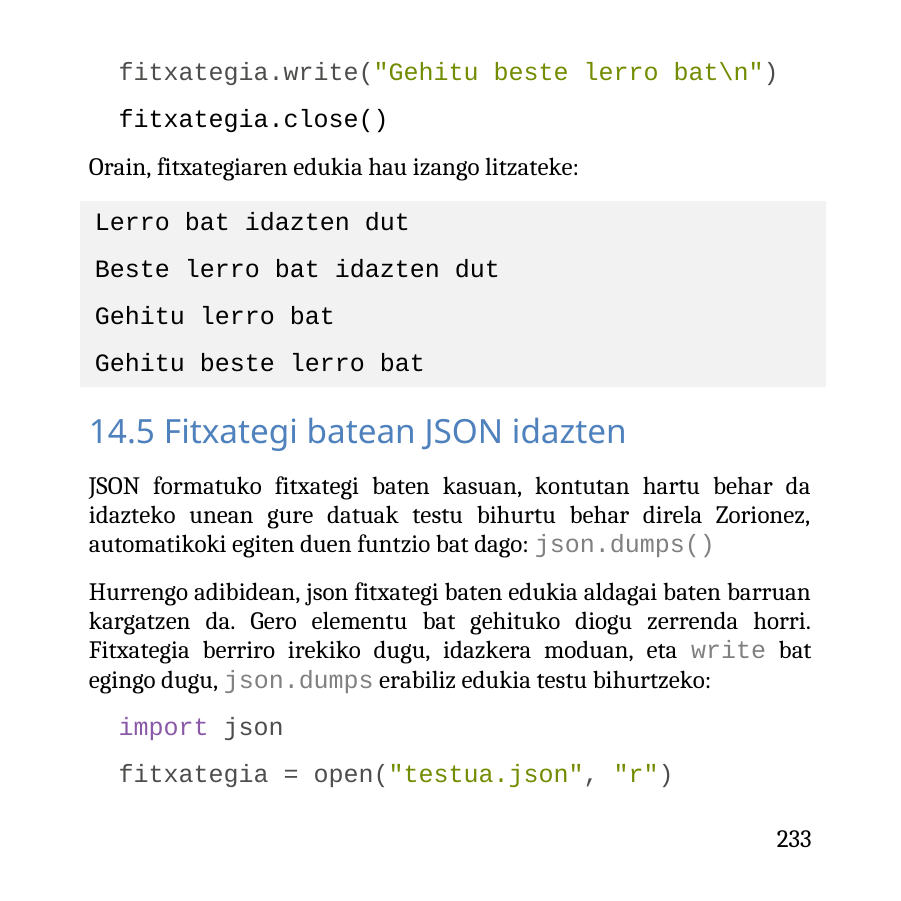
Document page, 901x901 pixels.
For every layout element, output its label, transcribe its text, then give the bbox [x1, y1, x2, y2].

text Beste lerro bat idazten dut [86, 248, 820, 284]
text fitxategia.close() [118, 106, 811, 134]
text Orain, fitxategiaren edukia hau izango litzateke: [89, 153, 811, 182]
text Gehitu lerro bat [86, 295, 820, 332]
text JSON formatuko fitxategi baten kasuan, kontutan hartu behar da idazteko unean gure datuak testu bihurtu behar direla Zorionez, automatikoki egiten duen funtzio bat dago: json.dumps() [89, 472, 811, 559]
text fitxategia.write("Gehitu beste lerro bat\n") [118, 59, 811, 87]
text Hurrengo adibidean, json fitxategi baten edukia aldagai baten barruan kargatzen da. Gero elementu bat gehituko diogu zerrenda horri. Fitxategia berriro irekiko dugu, idazkera moduan, eta write bat egingo dugu, json.dumps erabiliz edukia testu bihurtzeko: [89, 578, 811, 696]
text Lerro bat idazten dut [86, 207, 820, 237]
text Gehitu beste lerro bat [86, 342, 820, 381]
subtitle Fitxategi batean JSON idazten [89, 408, 811, 453]
text import json [118, 714, 811, 743]
text fitxategia = open("testua.json", "r") [118, 762, 811, 790]
